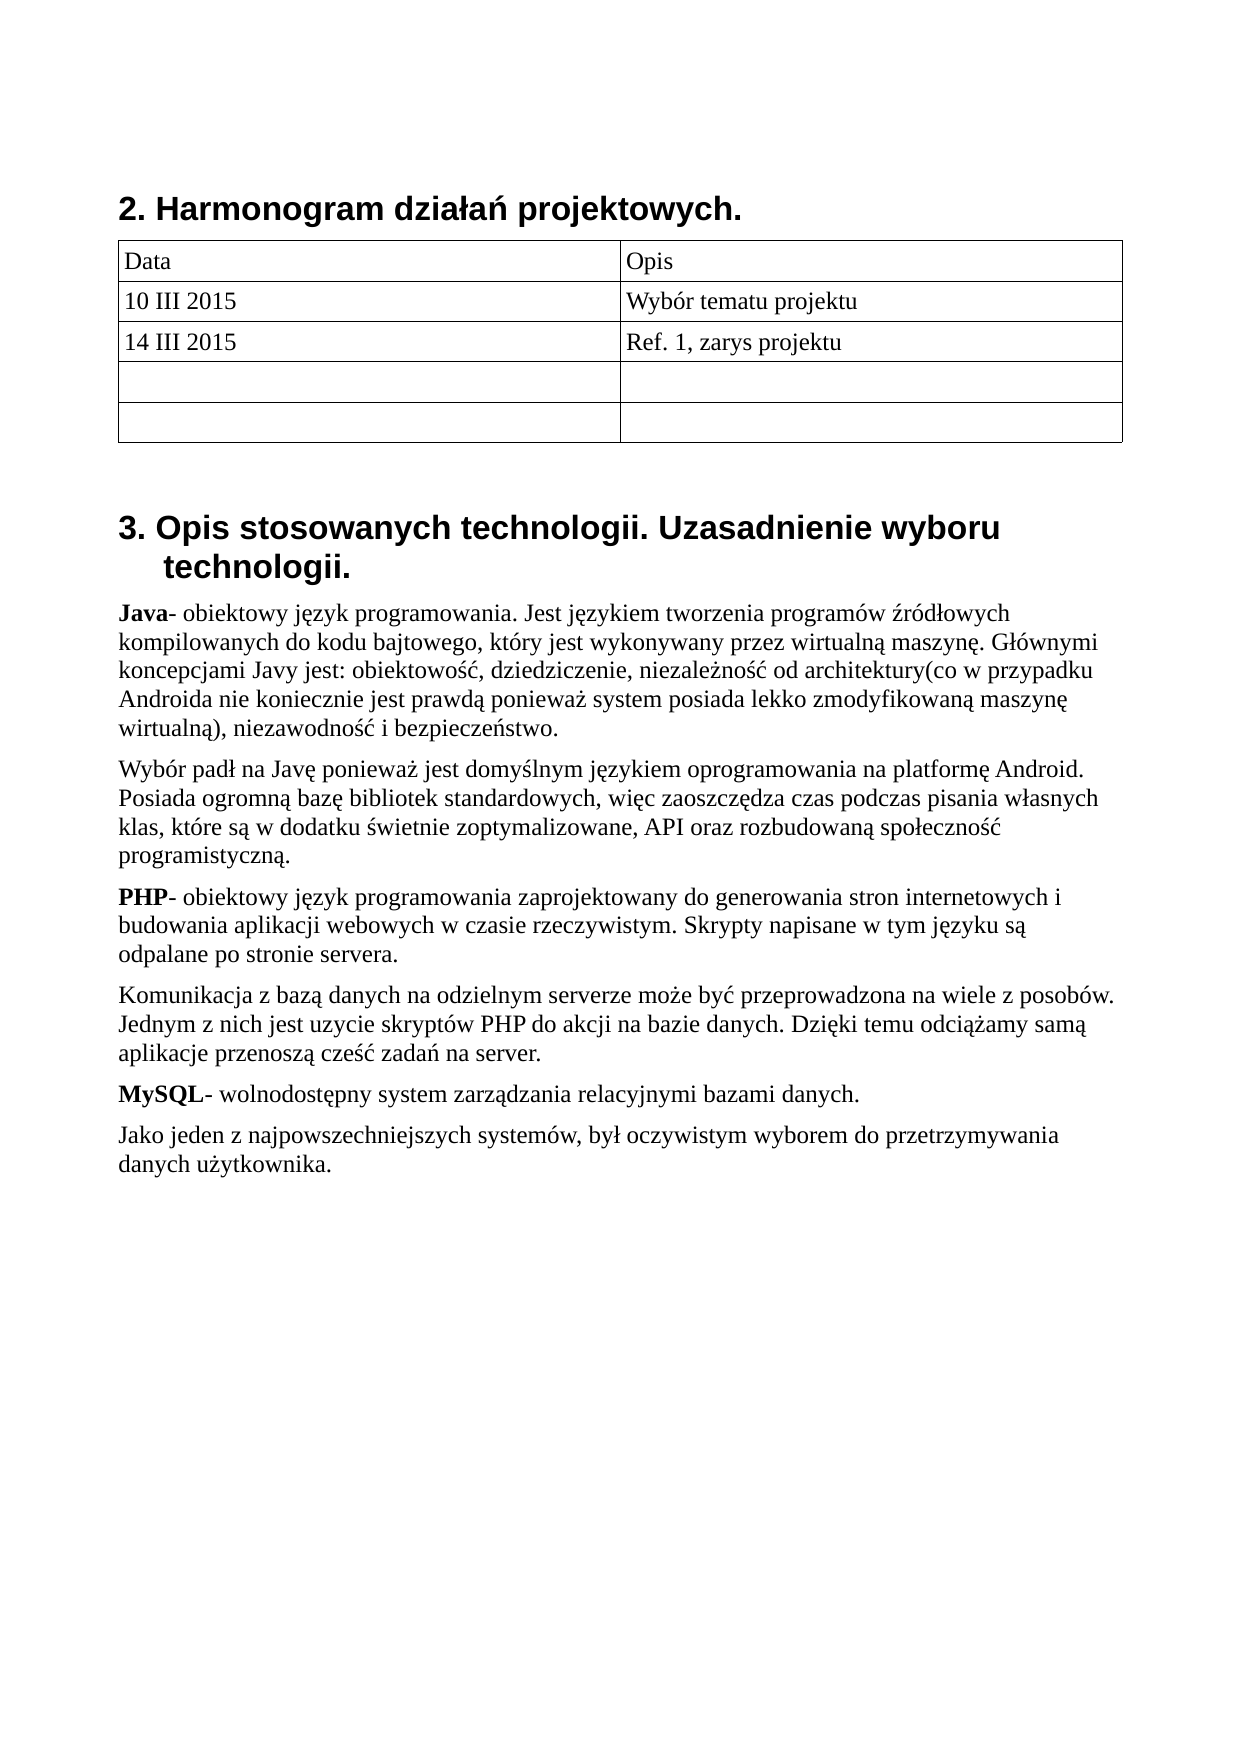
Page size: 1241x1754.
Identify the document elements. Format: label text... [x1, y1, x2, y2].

table_cell [621, 403, 1122, 442]
table_cell Ref. 1, zarys projektu [621, 322, 1122, 361]
text Wybór padł na Javę ponieważ jest domyślnym językiem oprogramowania na platformę Android. Posiada ogromną bazę bibliotek standardowych, więc zaoszczędza czas podczas pisania własnych klas, które są w dodatku świetnie zoptymalizowane, API oraz rozbudowaną społeczność programistyczną. [118, 754, 1122, 869]
table_header Data [119, 241, 620, 281]
text Jako jeden z najpowszechniejszych systemów, był oczywistym wyborem do przetrzymywania danych użytkownika. [118, 1121, 1122, 1178]
subtitle 3. Opis stosowanych technologii. Uzasadnienie wyboru technologii. [118, 508, 1122, 586]
table_cell [119, 403, 620, 442]
subtitle 2. Harmonogram działań projektowych. [118, 189, 1122, 228]
text Java- obiektowy język programowania. Jest językiem tworzenia programów źródłowych kompilowanych do kodu bajtowego, który jest wykonywany przez wirtualną maszynę. Głównymi koncepcjami Javy jest: obiektowość, dziedziczenie, niezależność od architektury(co w przypadku Androida nie koniecznie jest prawdą ponieważ system posiada lekko zmodyfikowaną maszynę wirtualną), niezawodność i bezpieczeństwo. [118, 598, 1122, 742]
table_cell [119, 362, 620, 402]
table_header Opis [621, 241, 1122, 281]
text Komunikacja z bazą danych na odzielnym serverze może być przeprowadzona na wiele z posobów. Jednym z nich jest uzycie skryptów PHP do akcji na bazie danych. Dzięki temu odciążamy samą aplikacje przenoszą cześć zadań na server. [118, 981, 1122, 1067]
table_cell 14 III 2015 [119, 322, 620, 361]
text PHP- obiektowy język programowania zaprojektowany do generowania stron internetowych i budowania aplikacji webowych w czasie rzeczywistym. Skrypty napisane w tym języku są odpalane po stronie servera. [118, 882, 1122, 968]
table_cell [621, 362, 1122, 402]
table_cell 10 III 2015 [119, 282, 620, 321]
table_cell Wybór tematu projektu [621, 282, 1122, 321]
text MySQL- wolnodostępny system zarządzania relacyjnymi bazami danych. [118, 1079, 1122, 1108]
